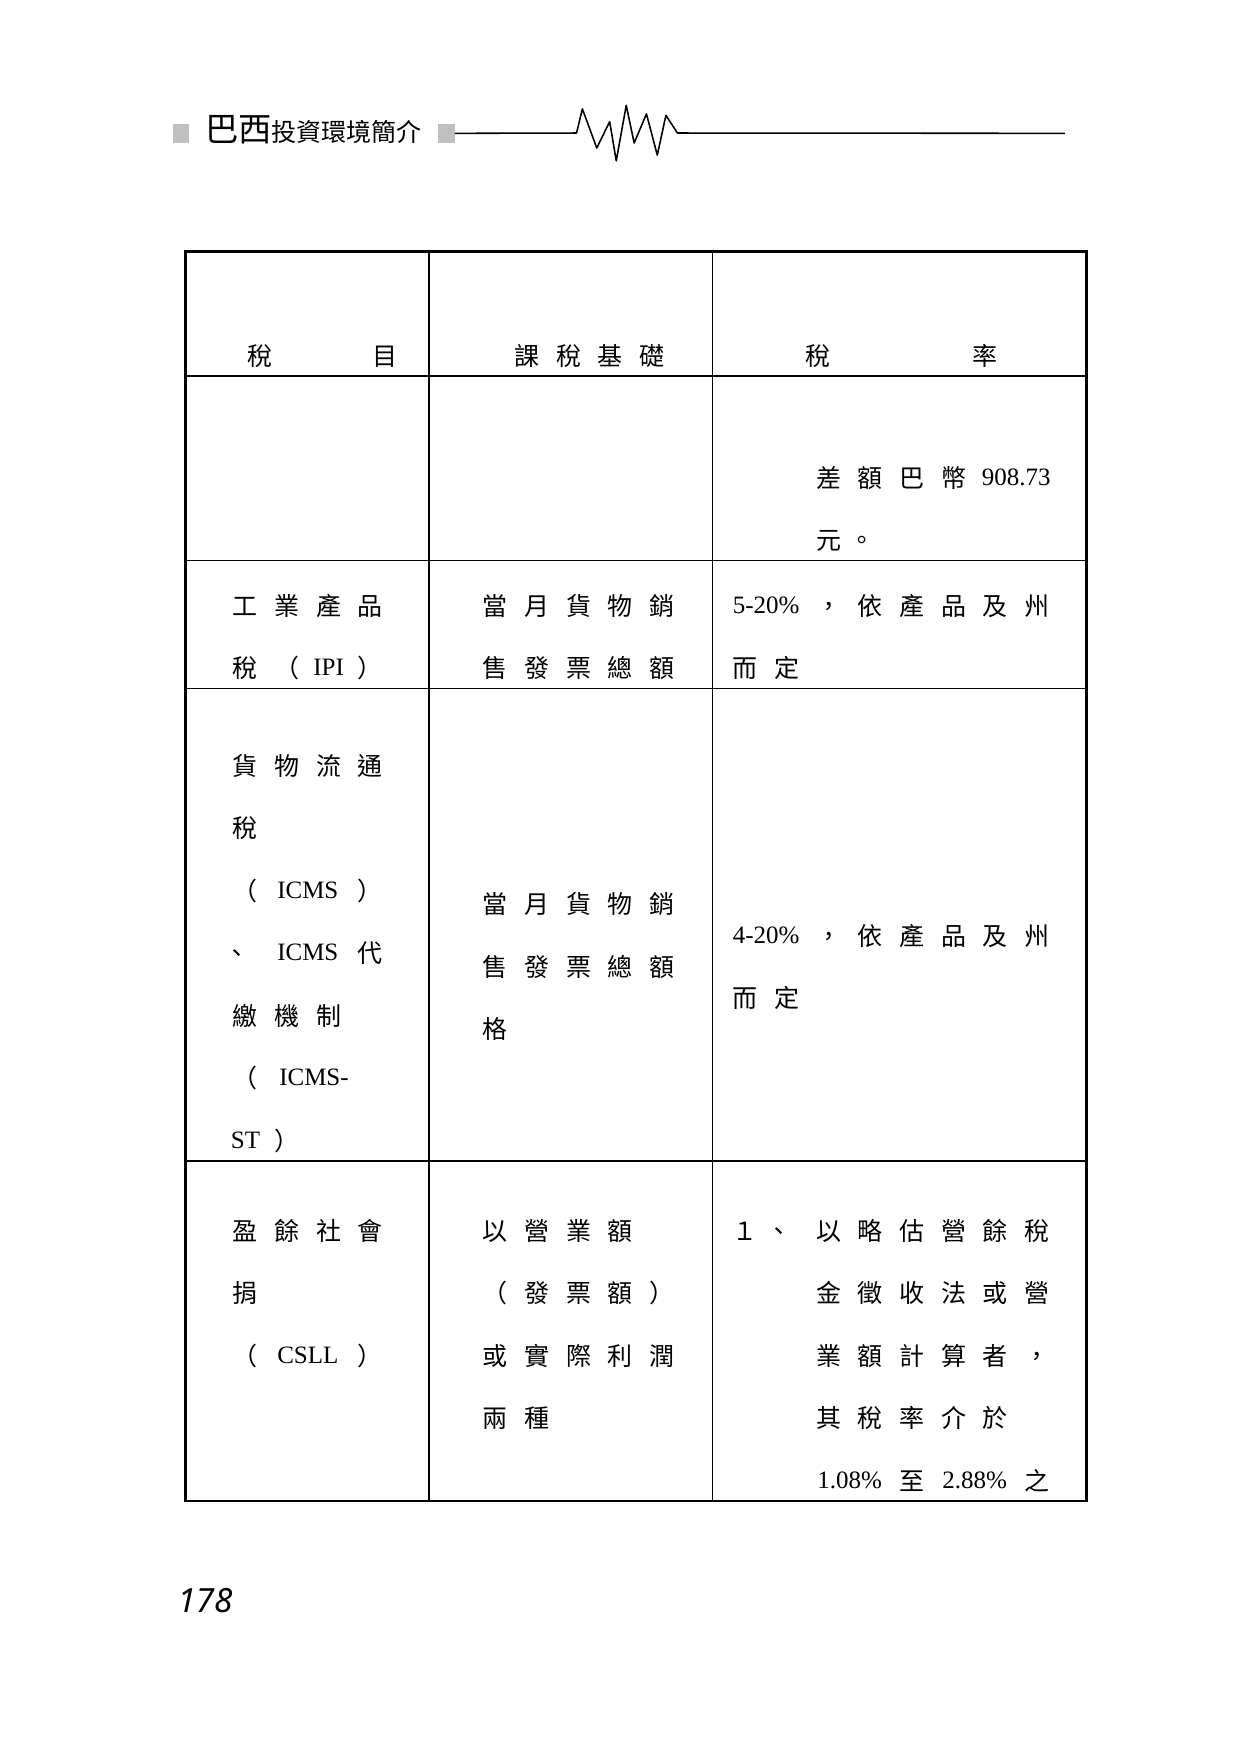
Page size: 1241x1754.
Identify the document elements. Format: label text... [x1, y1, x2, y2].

table_cell 當月貨物銷售發票總額 [430, 561, 712, 688]
table_cell 差額巴幣908.73元。 [713, 377, 1085, 559]
table_cell 工業產品稅（IPI） [187, 561, 428, 688]
table_cell １、以略估營餘稅金徵收法或營業額計算者，其稅率介於1.08%至2.88%之 [713, 1162, 1085, 1500]
table_cell 盈餘社會捐（CSLL） [187, 1162, 428, 1500]
table_header 稅 率 [713, 253, 1085, 375]
table_cell 4-20%，依產品及州而定 [713, 689, 1085, 1160]
table_header 課稅基礎 [430, 253, 712, 375]
table_header 稅 目 [187, 253, 428, 375]
table_cell 以營業額（發票額）或實際利潤兩種 [430, 1162, 712, 1500]
table_cell [430, 377, 712, 559]
table_cell 當月貨物銷售發票總額格 [430, 689, 712, 1160]
table_cell [187, 377, 428, 559]
table_cell 5-20%，依產品及州而定 [713, 561, 1085, 688]
table_cell 貨物流通稅（ICMS）、ICMS代繳機制（ICMS-ST） [187, 689, 428, 1160]
